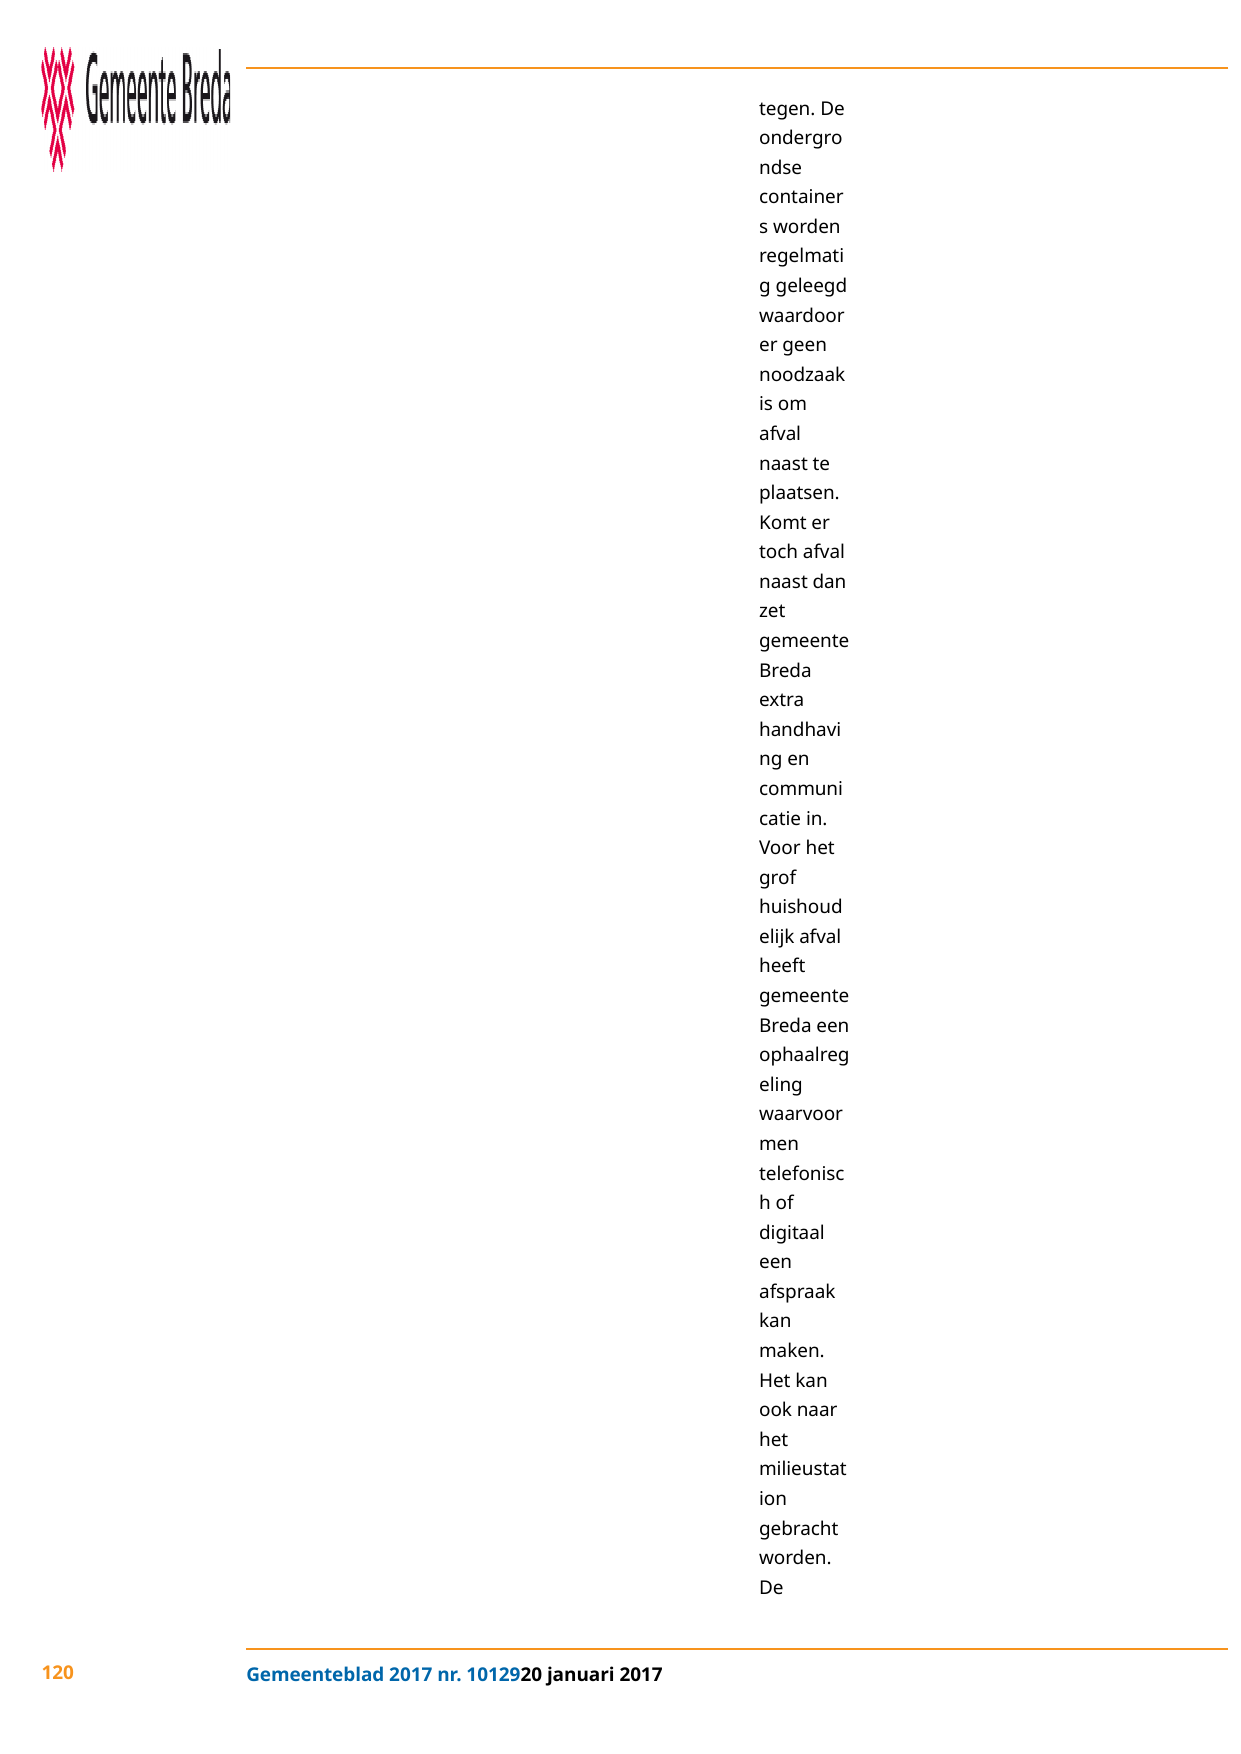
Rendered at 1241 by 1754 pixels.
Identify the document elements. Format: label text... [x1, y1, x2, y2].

table_cell [549, 95, 700, 1600]
table_cell tegen. De ondergrondse containers worden regelmatig geleegd waardoor er geen noodzaak is om afval naast te plaatsen. Komt er toch afval naast dan zet gemeente Breda extra handhaving en communicatie in. Voor het grof huishoudelijk afval heeft gemeente Breda een ophaalregeling waarvoor men telefonisch of digitaal een afspraak kan maken. Het kan ook naar het milieustation gebracht worden. De [700, 95, 850, 1600]
picture [41, 47, 231, 172]
table_cell [399, 95, 549, 1600]
table_cell [248, 95, 398, 1600]
table_cell [850, 95, 1001, 1600]
table_cell [1001, 95, 1152, 1600]
